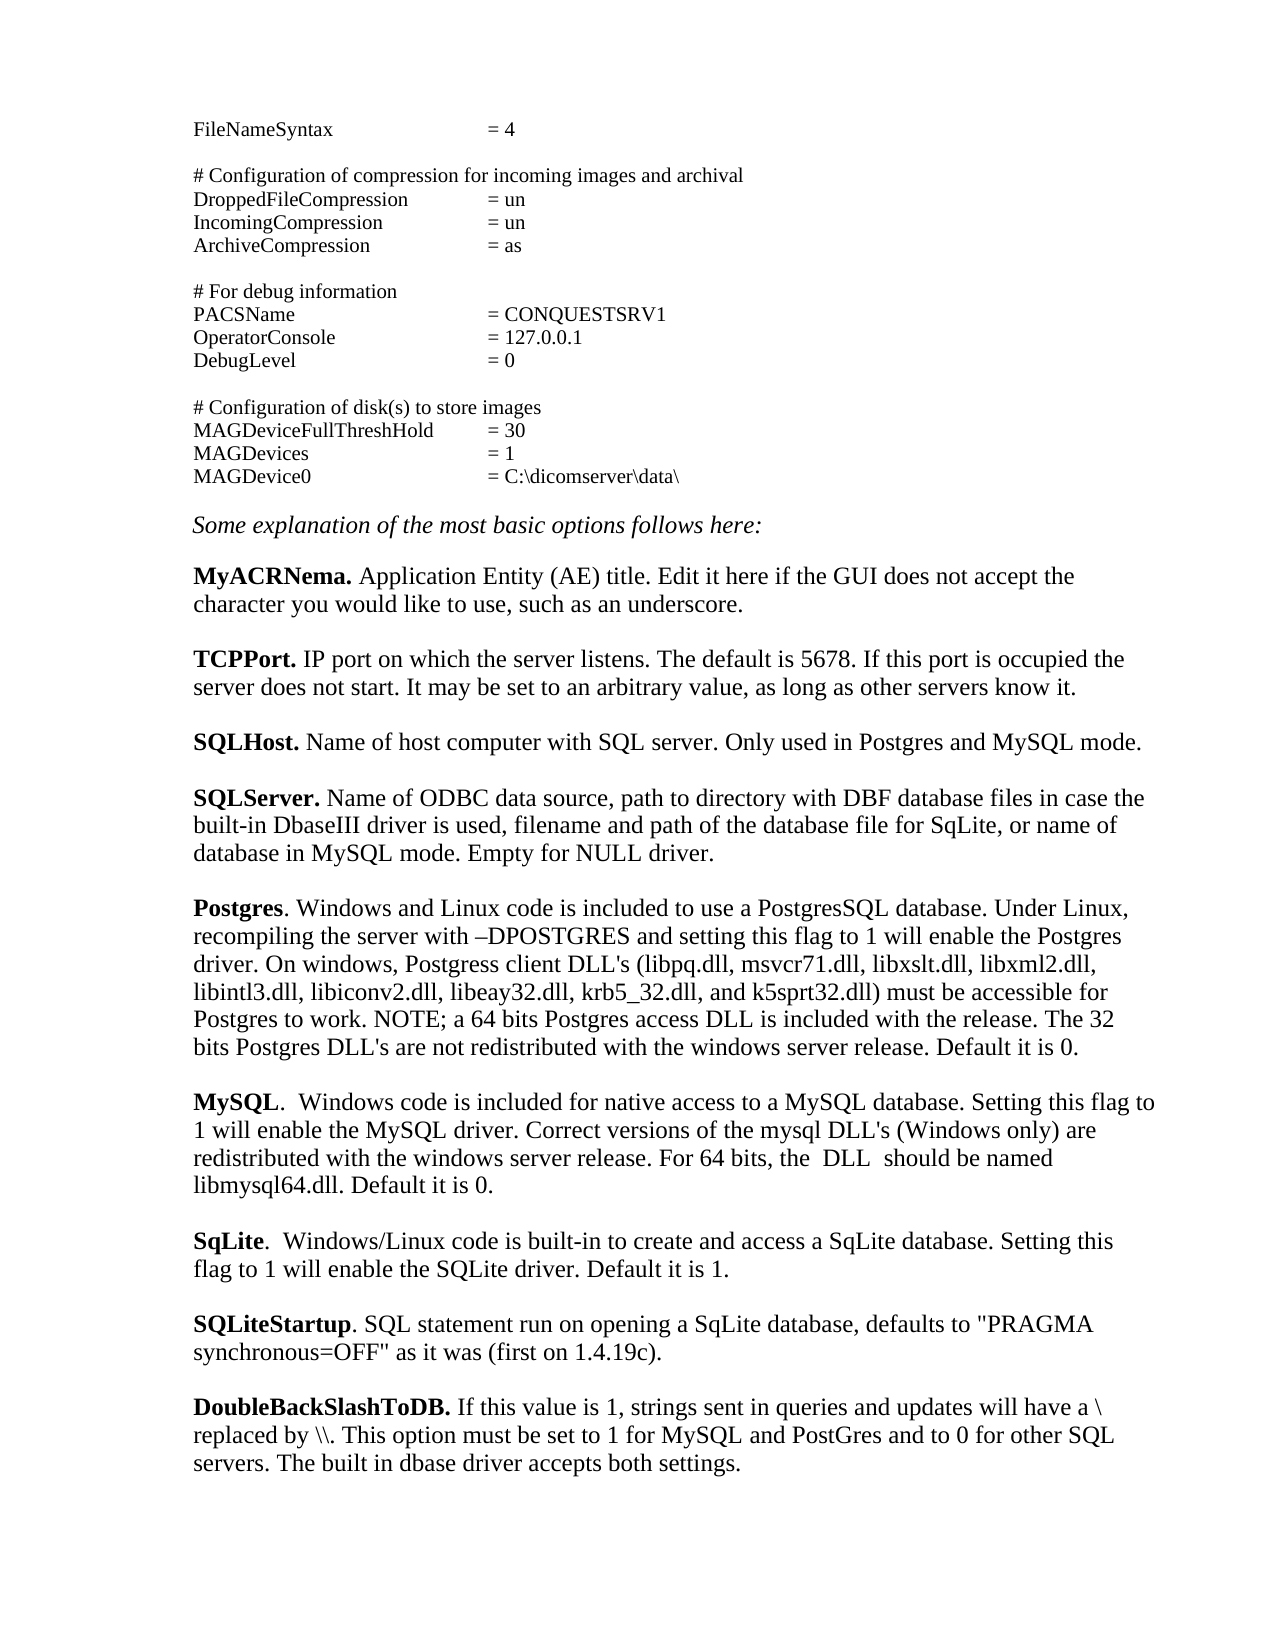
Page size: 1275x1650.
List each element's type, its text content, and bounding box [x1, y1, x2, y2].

text DebugLevel = 0 [118, 349, 1157, 372]
text Postgres. Windows and Linux code is included to use a PostgresSQL database. Under Linux, recompiling the server with –DPOSTGRES and setting this flag to 1 will enable the Postgres driver. On windows, Postgress client DLL's (libpq.dll, msvcr71.dll, libxslt.dll, libxml2.dll, libintl3.dll, libiconv2.dll, libeay32.dll, krb5_32.dll, and k5sprt32.dll) must be accessible for Postgres to work. NOTE; a 64 bits Postgres access DLL is included with the release. The 32 bits Postgres DLL's are not redistributed with the windows server release. Default it is 0. [193, 894, 1157, 1061]
text # For debug information [118, 280, 1157, 303]
text DroppedFileCompression = un [118, 187, 1157, 211]
text # Configuration of compression for incoming images and archival [118, 164, 1157, 187]
text SQLServer. Name of ODBC data source, path to directory with DBF database files in case the built-in DbaseIII driver is used, filename and path of the database file for SqLite, or name of database in MySQL mode. Empty for NULL driver. [193, 784, 1157, 867]
text SQLiteStartup. SQL statement run on opening a SqLite database, defaults to "PRAGMA synchronous=OFF" as it was (first on 1.4.19c). [193, 1310, 1157, 1366]
text PACSName = CONQUESTSRV1 [118, 303, 1157, 326]
text OperatorConsole = 127.0.0.1 [118, 326, 1157, 349]
text MAGDevice0 = C:\dicomserver\data\ [118, 465, 1157, 488]
text Some explanation of the most basic options follows here: [118, 511, 1157, 539]
text DoubleBackSlashToDB. If this value is 1, strings sent in queries and updates will have a \ replaced by \\. This option must be set to 1 for MySQL and PostGres and to 0 for other SQL servers. The built in dbase driver accepts both settings. [193, 1393, 1157, 1476]
text MAGDeviceFullThreshHold = 30 [118, 419, 1157, 442]
text MyACRNema. Application Entity (AE) title. Edit it here if the GUI does not accept the character you would like to use, such as an underscore. [193, 562, 1157, 617]
text # Configuration of disk(s) to store images [118, 396, 1157, 419]
text MySQL. Windows code is included for native access to a MySQL database. Setting this flag to 1 will enable the MySQL driver. Correct versions of the mysql DLL's (Windows only) are redistributed with the windows server release. For 64 bits, the DLL should be named libmysql64.dll. Default it is 0. [193, 1088, 1157, 1199]
text FileNameSyntax = 4 [118, 118, 1157, 141]
text SQLHost. Name of host computer with SQL server. Only used in Postgres and MySQL mode. [193, 728, 1157, 756]
text TCPPort. IP port on which the server listens. The default is 5678. If this port is occupied the server does not start. It may be set to an arbitrary value, as long as other servers know it. [193, 645, 1157, 701]
text SqLite. Windows/Linux code is built-in to create and access a SqLite database. Setting this flag to 1 will enable the SQLite driver. Default it is 1. [193, 1227, 1157, 1282]
text IncomingCompression = un [118, 211, 1157, 234]
text MAGDevices = 1 [118, 442, 1157, 465]
text ArchiveCompression = as [118, 234, 1157, 257]
